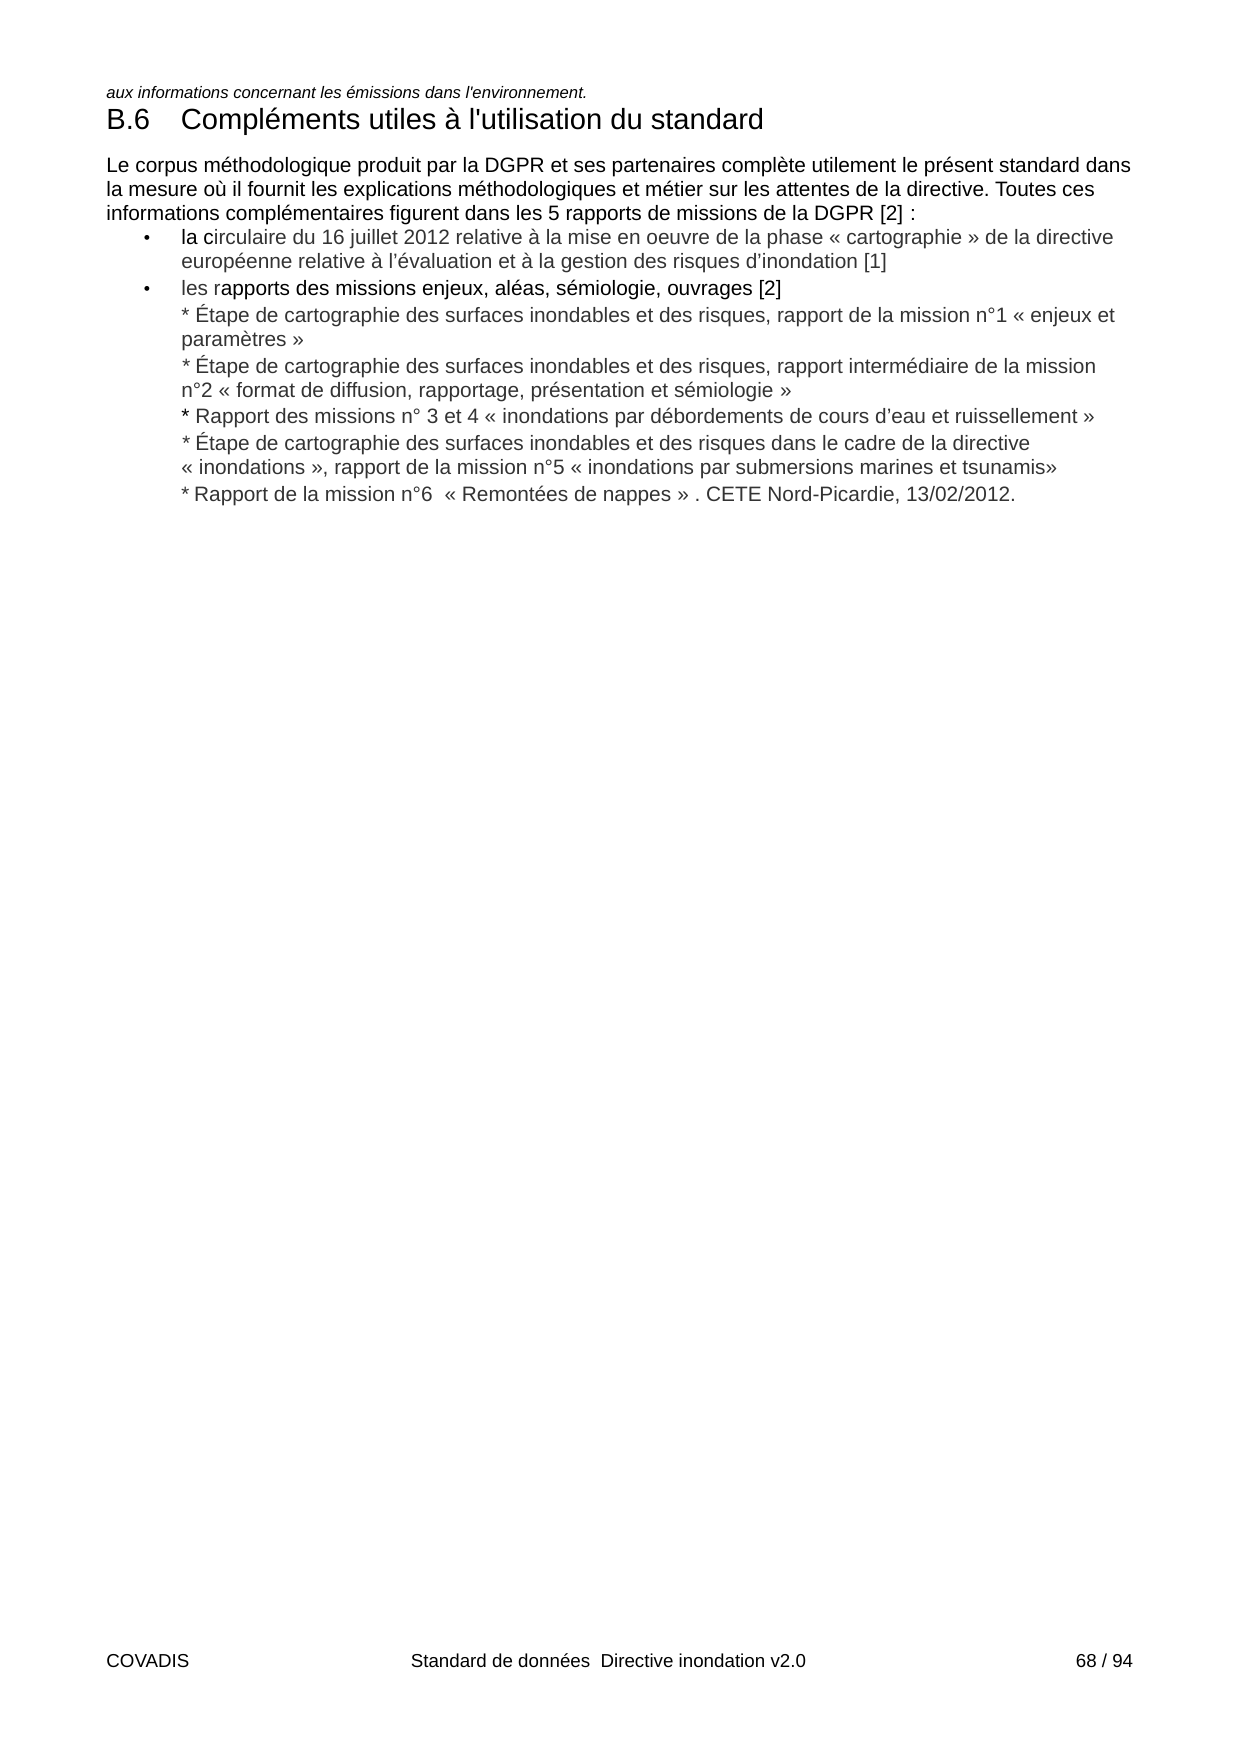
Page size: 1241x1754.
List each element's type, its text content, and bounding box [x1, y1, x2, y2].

list les rapports des missions enjeux, aléas, sémiologie, ouvrages [2] [144, 276, 1134, 300]
subtitle Compléments utiles à l'utilisation du standard [106, 102, 1134, 135]
text * Rapport de la mission n°6 « Remontées de nappes » . CETE Nord-Picardie, 13/02/2012. [180, 482, 1134, 506]
text aux informations concernant les émissions dans l'environnement. [106, 83, 1134, 102]
list * Étape de cartographie des surfaces inondables et des risques, rapport intermédiaire de la mission n°2 « format de diffusion, rapportage, présentation et sémiologie » [144, 353, 1134, 401]
list * Étape de cartographie des surfaces inondables et des risques, rapport de la mission n°1 « enjeux et paramètres » [144, 303, 1134, 351]
list * Étape de cartographie des surfaces inondables et des risques dans le cadre de la directive « inondations », rapport de la mission n°5 « inondations par submersions marines et tsunamis» [144, 431, 1134, 479]
list * Rapport des missions n° 3 et 4 « inondations par débordements de cours d’eau et ruissellement » [144, 404, 1134, 428]
text Le corpus méthodologique produit par la DGPR et ses partenaires complète utilement le présent standard dans la mesure où il fournit les explications méthodologiques et métier sur les attentes de la directive. Toutes ces informations complémentaires figurent dans les 5 rapports de missions de la DGPR [2] : [106, 153, 1134, 225]
list la circulaire du 16 juillet 2012 relative à la mise en oeuvre de la phase « cartographie » de la directive européenne relative à l’évaluation et à la gestion des risques d’inondation [1] [144, 225, 1134, 273]
